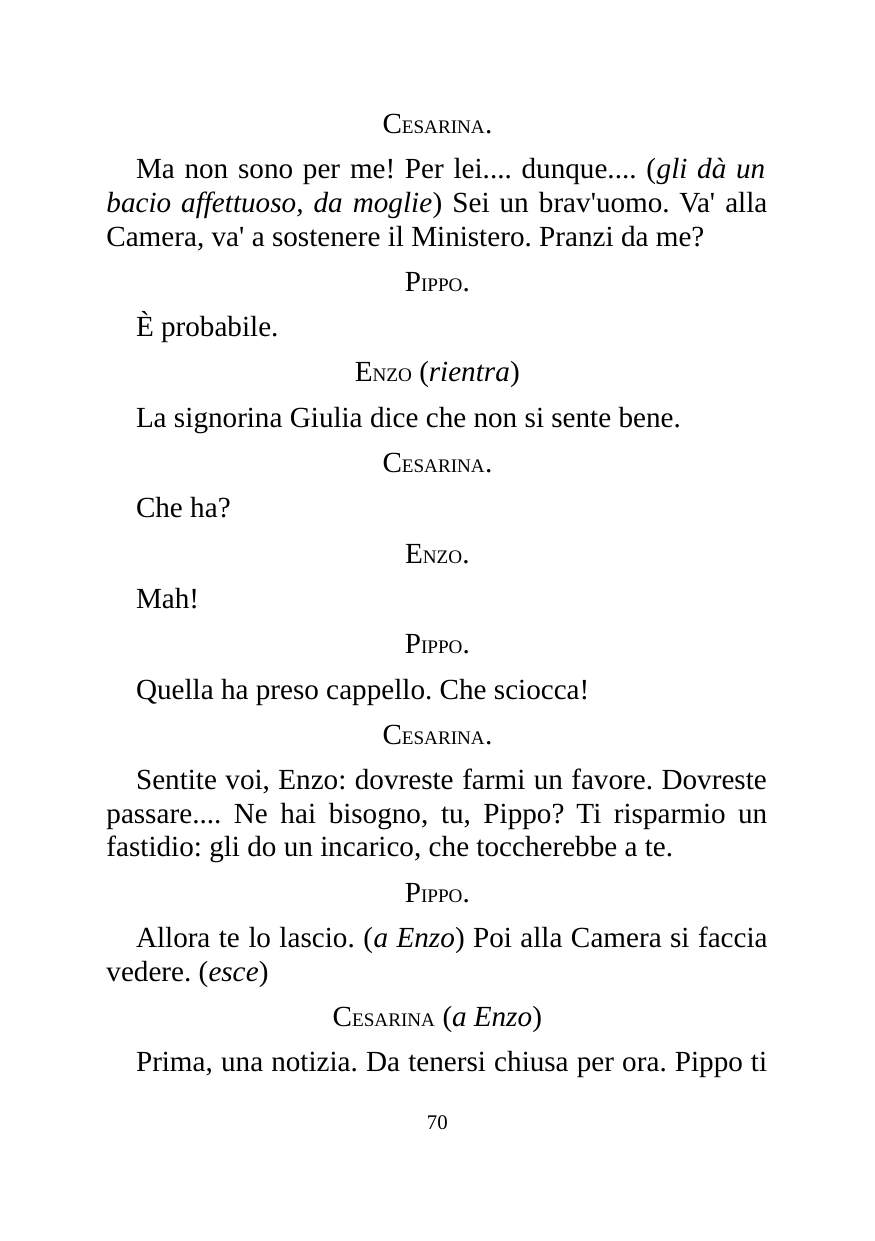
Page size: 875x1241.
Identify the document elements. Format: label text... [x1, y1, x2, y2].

text Pippo. [106, 875, 768, 908]
text Sentite voi, Enzo: dovreste farmi un favore. Dovreste passare.... Ne hai bisogno, tu, Pippo? Ti risparmio un fastidio: gli do un incarico, che toccherebbe a te. [106, 762, 768, 863]
text Prima, una notizia. Da tenersi chiusa per ora. Pippo ti [106, 1044, 768, 1078]
text Mah! [106, 581, 768, 615]
text Cesarina. [106, 717, 768, 751]
text Cesarina. [106, 106, 768, 140]
text Enzo. [106, 536, 768, 569]
text Pippo. [106, 264, 768, 297]
text La signorina Giulia dice che non si sente bene. [106, 400, 768, 433]
text Cesarina. [106, 445, 768, 479]
text Allora te lo lascio. (a Enzo) Poi alla Camera si faccia vedere. (esce) [106, 920, 768, 987]
text Cesarina (a Enzo) [106, 999, 768, 1032]
text Ma non sono per me! Per lei.... dunque.... (gli dà un bacio affettuoso, da moglie) Sei un brav'uomo. Va' alla Camera, va' a sostenere il Ministero. Pranzi da me? [106, 152, 768, 252]
text Pippo. [106, 626, 768, 660]
text È probabile. [106, 309, 768, 343]
text Quella ha preso cappello. Che sciocca! [106, 672, 768, 705]
text Enzo (rientra) [106, 354, 768, 388]
text Che ha? [106, 491, 768, 524]
